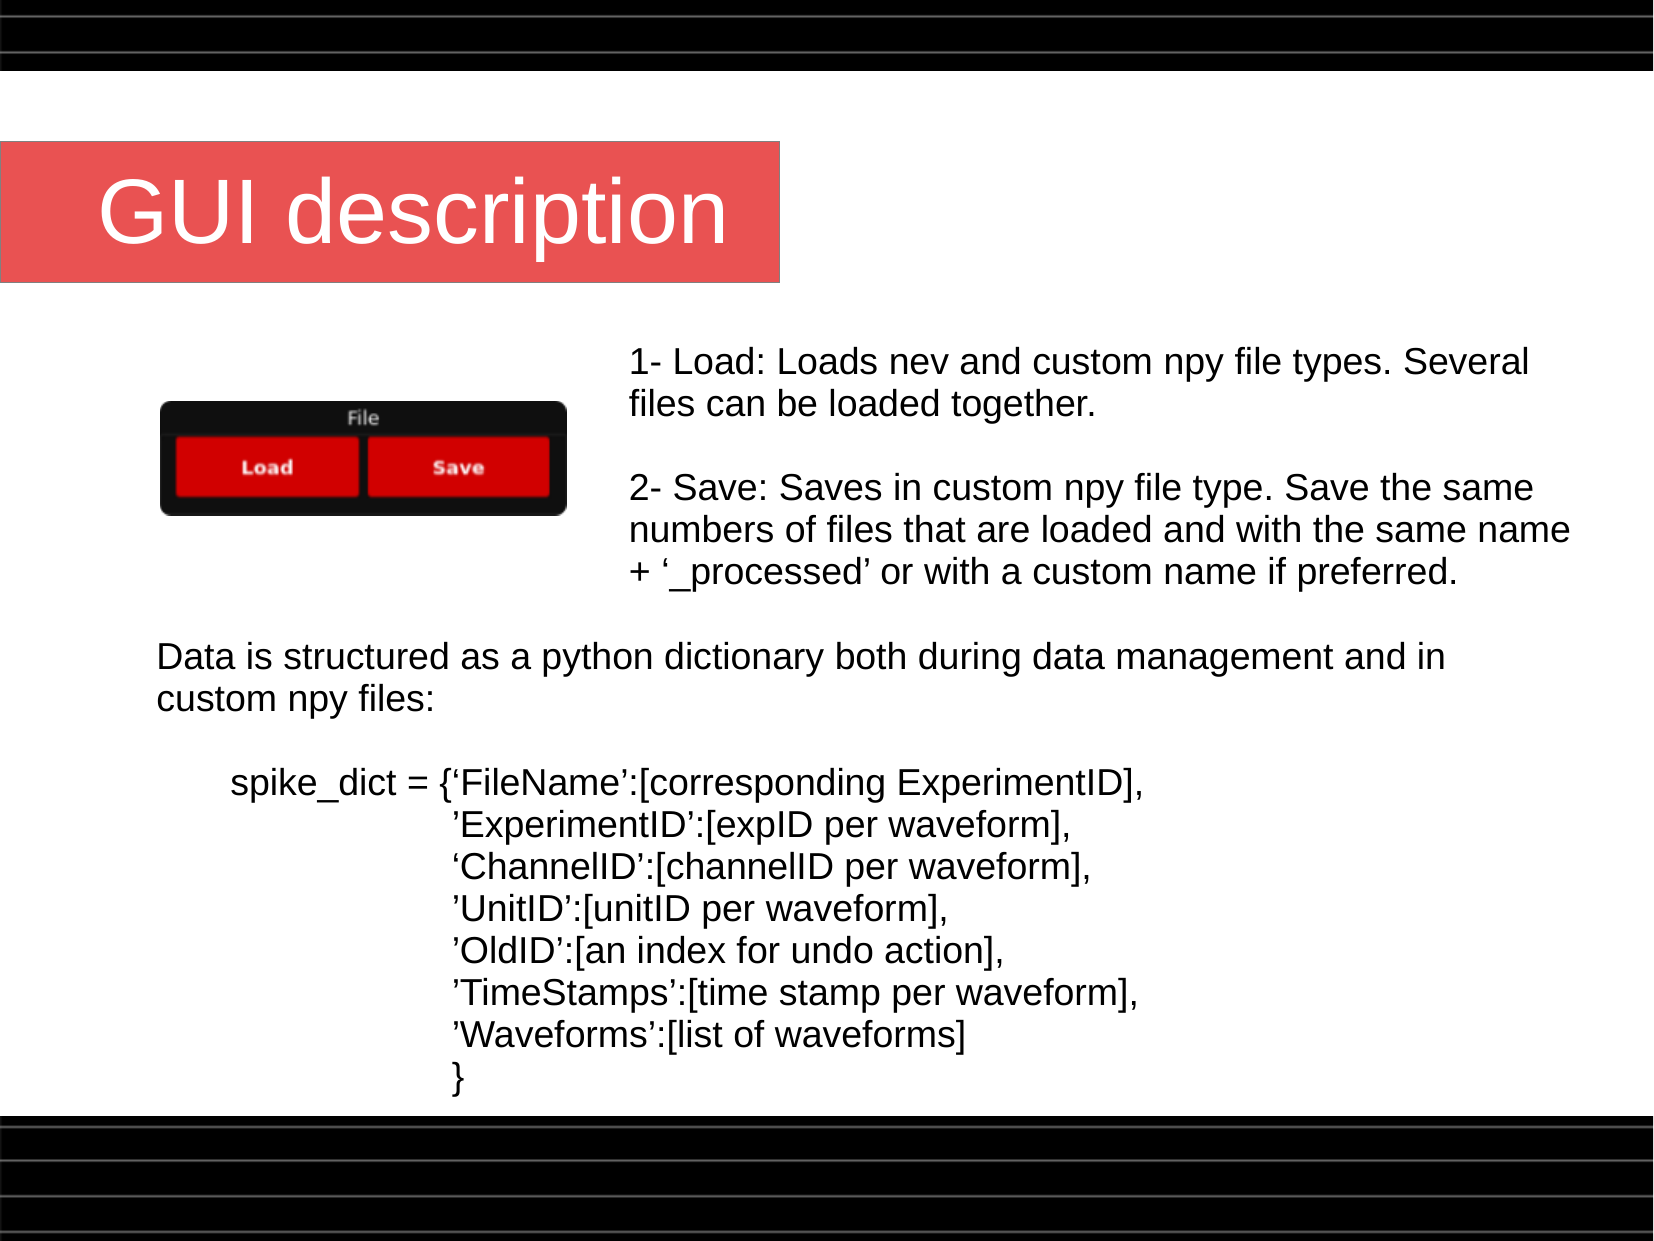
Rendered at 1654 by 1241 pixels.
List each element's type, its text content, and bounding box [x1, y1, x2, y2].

picture [160, 401, 567, 516]
picture [0, 0, 1654, 71]
text_box GUI description [82, 153, 780, 271]
text_box [0, 141, 780, 283]
text_box Data is structured as a python dictionary both during data management and in custom npy files: spike_dict = {‘FileName’:[corresponding ExperimentID], ’ExperimentID’:[expID per waveform], ‘ChannelID’:[channelID per waveform], ’UnitID’:[unitID per waveform], ’OldID’:[an index for undo action], ’TimeStamps’:[time stamp per waveform], ’Waveforms’:[list of waveforms] } [141, 628, 1571, 1105]
text_box 1- Load: Loads nev and custom npy file types. Several files can be loaded together. 2- Save: Saves in custom npy file type. Save the same numbers of files that are loaded and with the same name + ‘_processed’ or with a custom name if preferred. [614, 333, 1595, 600]
picture [0, 1116, 1654, 1241]
